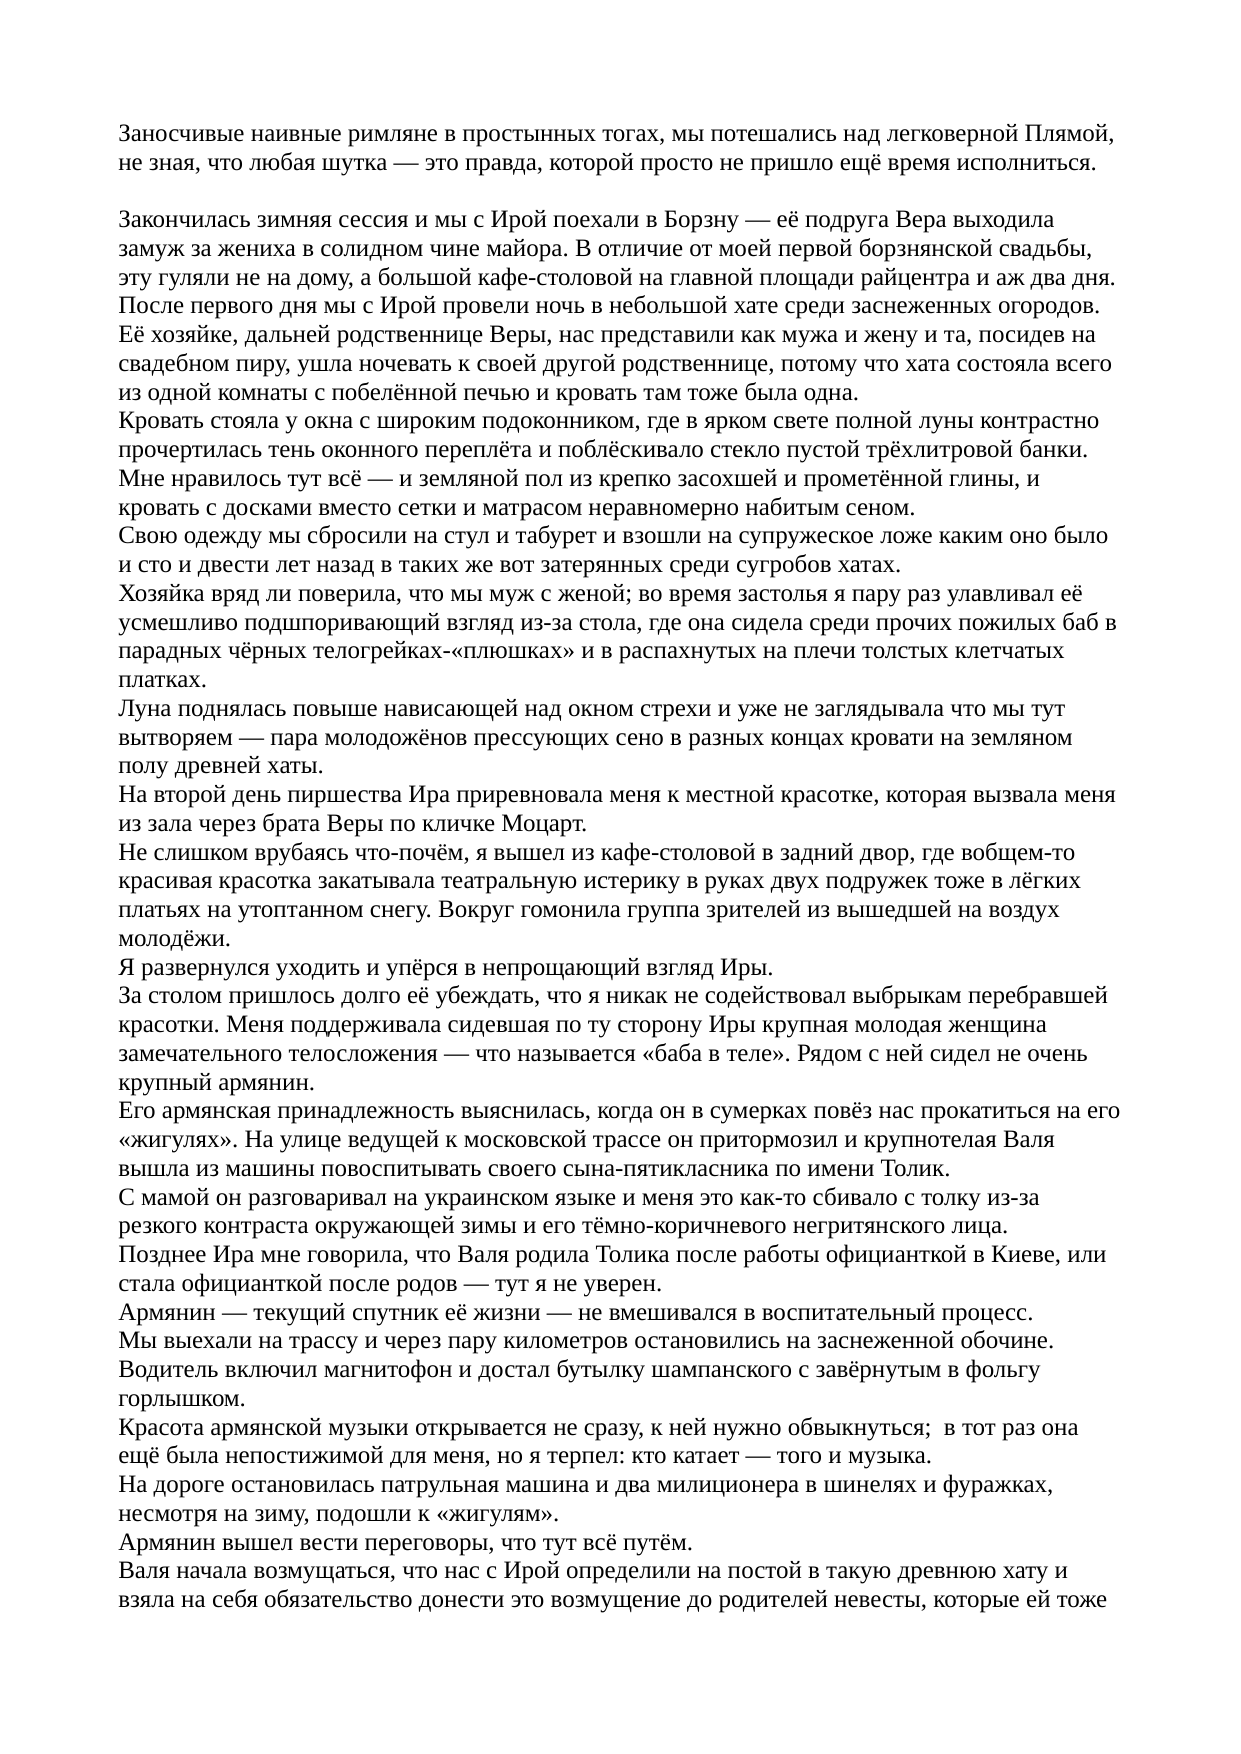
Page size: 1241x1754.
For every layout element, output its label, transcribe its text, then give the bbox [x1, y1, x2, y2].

text Красота армянской музыки открывается не сразу, к ней нужно обвыкнуться; в тот раз она ещё была непостижимой для меня, но я терпел: кто катает — того и музыка. [118, 1412, 1122, 1469]
text Армянин — текущий спутник её жизни — не вмешивался в воспитательный процесс. [118, 1297, 1122, 1326]
text Свою одежду мы сбросили на стул и табурет и взошли на супружеское ложе каким оно было и сто и двести лет назад в таких же вот затерянных среди сугробов хатах. [118, 521, 1122, 578]
text На дороге остановилась патрульная машина и два милиционера в шинелях и фуражках, несмотря на зиму, подошли к «жигулям». [118, 1469, 1122, 1527]
text Его армянская принадлежность выяснилась, когда он в сумерках повёз нас прокатиться на его «жигулях». На улице ведущей к московской трассе он притормозил и крупнотелая Валя вышла из машины повоспитывать своего сына-пятикласника по имени Толик. [118, 1096, 1122, 1182]
text Хозяйка вряд ли поверила, что мы муж с женой; во время застолья я пару раз улавливал её усмешливо подшпоривающий взгляд из-за стола, где она сидела среди прочих пожилых баб в парадных чёрных телогрейках-«плюшках» и в распахнутых на плечи толстых клетчатых платках. [118, 578, 1122, 693]
text Не слишком врубаясь что-почём, я вышел из кафе-столовой в задний двор, где вобщем-то красивая красотка закатывала театральную истерику в руках двух подружек тоже в лёгких платьях на утоптанном снегу. Вокруг гомонила группа зрителей из вышедшей на воздух молодёжи. [118, 837, 1122, 952]
text Луна поднялась повыше нависающей над окном стрехи и уже не заглядывала что мы тут вытворяем — пара молодожёнов прессующих сено в разных концах кровати на земляном полу древней хаты. [118, 693, 1122, 779]
text Позднее Ира мне говорила, что Валя родила Толика после работы официанткой в Киеве, или стала официанткой после родов — тут я не уверен. [118, 1239, 1122, 1297]
text Её хозяйке, дальней родственнице Веры, нас представили как мужа и жену и та, посидев на свадебном пиру, ушла ночевать к своей другой родственнице, потому что хата состояла всего из одной комнаты с побелённой печью и кровать там тоже была одна. [118, 319, 1122, 406]
text Армянин вышел вести переговоры, что тут всё путём. [118, 1527, 1122, 1556]
text С мамой он разговаривал на украинском языке и меня это как-то сбивало с толку из-за резкого контраста окружающей зимы и его тёмно-коричневого негритянского лица. [118, 1182, 1122, 1239]
text Я развернулся уходить и упёрся в непрощающий взгляд Иры. [118, 952, 1122, 981]
text Заносчивые наивные римляне в простынных тогах, мы потешались над легковерной Плямой, не зная, что любая шутка — это правда, которой просто не пришло ещё время исполниться. [118, 118, 1122, 176]
text Закончилась зимняя сессия и мы с Ирой поехали в Борзну — её подруга Вера выходила замуж за жениха в солидном чине майора. В отличие от моей первой борзнянской свадьбы, эту гуляли не на дому, а большой кафе-столовой на главной площади райцентра и аж два дня. [118, 204, 1122, 291]
text На второй день пиршества Ира приревновала меня к местной красотке, которая вызвала меня из зала через брата Веры по кличке Моцарт. [118, 779, 1122, 837]
text Мы выехали на трассу и через пару километров остановились на заснеженной обочине. Водитель включил магнитофон и достал бутылку шампанского с завёрнутым в фольгу горлышком. [118, 1326, 1122, 1412]
text Мне нравилось тут всё — и земляной пол из крепко засохшей и прометённой глины, и кровать с досками вместо сетки и матрасом неравномерно набитым сеном. [118, 463, 1122, 521]
text После первого дня мы с Ирой провели ночь в небольшой хате среди заснеженных огородов. [118, 291, 1122, 319]
text Кровать стояла у окна с широким подоконником, где в ярком свете полной луны контрастно прочертилась тень оконного переплёта и поблёскивало стекло пустой трёхлитровой банки. [118, 406, 1122, 463]
text Валя начала возмущаться, что нас с Ирой определили на постой в такую древнюю хату и взяла на себя обязательство донести это возмущение до родителей невесты, которые ей тоже [118, 1556, 1122, 1613]
text За столом пришлось долго её убеждать, что я никак не содействовал выбрыкам перебравшей красотки. Меня поддерживала сидевшая по ту сторону Иры крупная молодая женщина замечательного телосложения — что называется «баба в теле». Рядом с ней сидел не очень крупный армянин. [118, 981, 1122, 1096]
